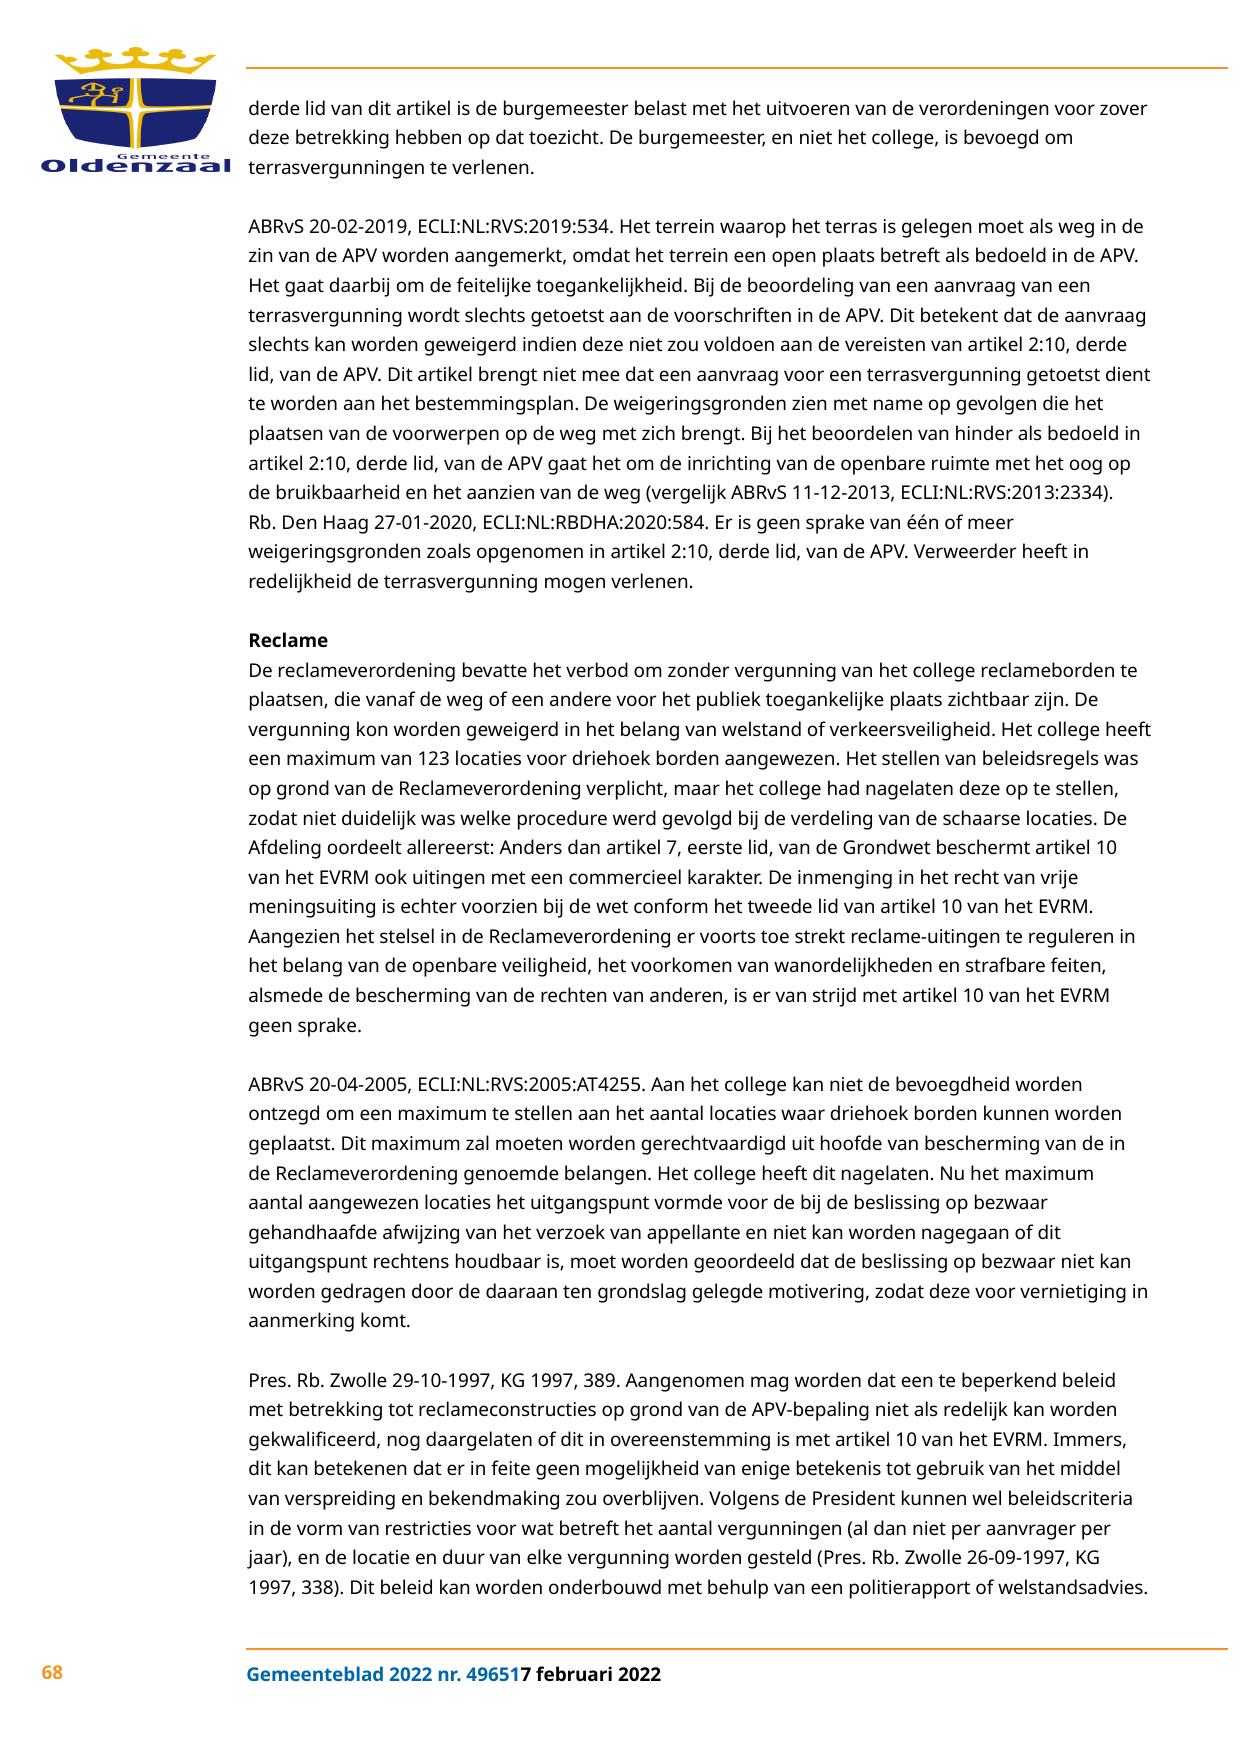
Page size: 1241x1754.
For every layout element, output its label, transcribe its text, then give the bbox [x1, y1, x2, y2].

text Pres. Rb. Zwolle 29-10-1997, KG 1997, 389. Aangenomen mag worden dat een te beperkend beleid met betrekking tot reclameconstructies op grond van de APV-bepaling niet als redelijk kan worden gekwalificeerd, nog daargelaten of dit in overeenstemming is met artikel 10 van het EVRM. Immers, dit kan betekenen dat er in feite geen mogelijkheid van enige betekenis tot gebruik van het middel van verspreiding en bekendmaking zou overblijven. Volgens de President kunnen wel beleidscriteria in de vorm van restricties voor wat betreft het aantal vergunningen (al dan niet per aanvrager per jaar), en de locatie en duur van elke vergunning worden gesteld (Pres. Rb. Zwolle 26-09-1997, KG 1997, 338). Dit beleid kan worden onderbouwd met behulp van een politierapport of welstandsadvies. [248, 1367, 1152, 1600]
text ABRvS 20-02-2019, ECLI:NL:RVS:2019:534. Het terrein waarop het terras is gelegen moet als weg in de zin van de APV worden aangemerkt, omdat het terrein een open plaats betreft als bedoeld in de APV. Het gaat daarbij om de feitelijke toegankelijkheid. Bij de beoordeling van een aanvraag van een terrasvergunning wordt slechts getoetst aan de voorschriften in de APV. Dit betekent dat de aanvraag slechts kan worden geweigerd indien deze niet zou voldoen aan de vereisten van artikel 2:10, derde lid, van de APV. Dit artikel brengt niet mee dat een aanvraag voor een terrasvergunning getoetst dient te worden aan het bestemmingsplan. De weigeringsgronden zien met name op gevolgen die het plaatsen van de voorwerpen op de weg met zich brengt. Bij het beoordelen van hinder als bedoeld in artikel 2:10, derde lid, van de APV gaat het om de inrichting van de openbare ruimte met het oog op de bruikbaarheid en het aanzien van de weg (vergelijk ABRvS 11-12-2013, ECLI:NL:RVS:2013:2334). [248, 213, 1152, 505]
text ABRvS 20-04-2005, ECLI:NL:RVS:2005:AT4255. Aan het college kan niet de bevoegdheid worden ontzegd om een maximum te stellen aan het aantal locaties waar driehoek borden kunnen worden geplaatst. Dit maximum zal moeten worden gerechtvaardigd uit hoofde van bescherming van de in de Reclameverordening genoemde belangen. Het college heeft dit nagelaten. Nu het maximum aantal aangewezen locaties het uitgangspunt vormde voor de bij de beslissing op bezwaar gehandhaafde afwijzing van het verzoek van appellante en niet kan worden nagegaan of dit uitgangspunt rechtens houdbaar is, moet worden geoordeeld dat de beslissing op bezwaar niet kan worden gedragen door de daaraan ten grondslag gelegde motivering, zodat deze voor vernietiging in aanmerking komt. [248, 1071, 1152, 1333]
text Reclame [248, 627, 1152, 653]
picture [41, 47, 231, 172]
text Rb. Den Haag 27-01-2020, ECLI:NL:RBDHA:2020:584. Er is geen sprake van één of meer weigeringsgronden zoals opgenomen in artikel 2:10, derde lid, van de APV. Verweerder heeft in redelijkheid de terrasvergunning mogen verlenen. [248, 509, 1152, 594]
text derde lid van dit artikel is de burgemeester belast met het uitvoeren van de verordeningen voor zover deze betrekking hebben op dat toezicht. De burgemeester, en niet het college, is bevoegd om terrasvergunningen te verlenen. [248, 95, 1152, 180]
text De reclameverordening bevatte het verbod om zonder vergunning van het college reclameborden te plaatsen, die vanaf de weg of een andere voor het publiek toegankelijke plaats zichtbaar zijn. De vergunning kon worden geweigerd in het belang van welstand of verkeersveiligheid. Het college heeft een maximum van 123 locaties voor driehoek borden aangewezen. Het stellen van beleidsregels was op grond van de Reclameverordening verplicht, maar het college had nagelaten deze op te stellen, zodat niet duidelijk was welke procedure werd gevolgd bij de verdeling van de schaarse locaties. De Afdeling oordeelt allereerst: Anders dan artikel 7, eerste lid, van de Grondwet beschermt artikel 10 van het EVRM ook uitingen met een commercieel karakter. De inmenging in het recht van vrije meningsuiting is echter voorzien bij de wet conform het tweede lid van artikel 10 van het EVRM. Aangezien het stelsel in de Reclameverordening er voorts toe strekt reclame-uitingen te reguleren in het belang van de openbare veiligheid, het voorkomen van wanordelijkheden en strafbare feiten, alsmede de bescherming van de rechten van anderen, is er van strijd met artikel 10 van het EVRM geen sprake. [248, 657, 1152, 1038]
